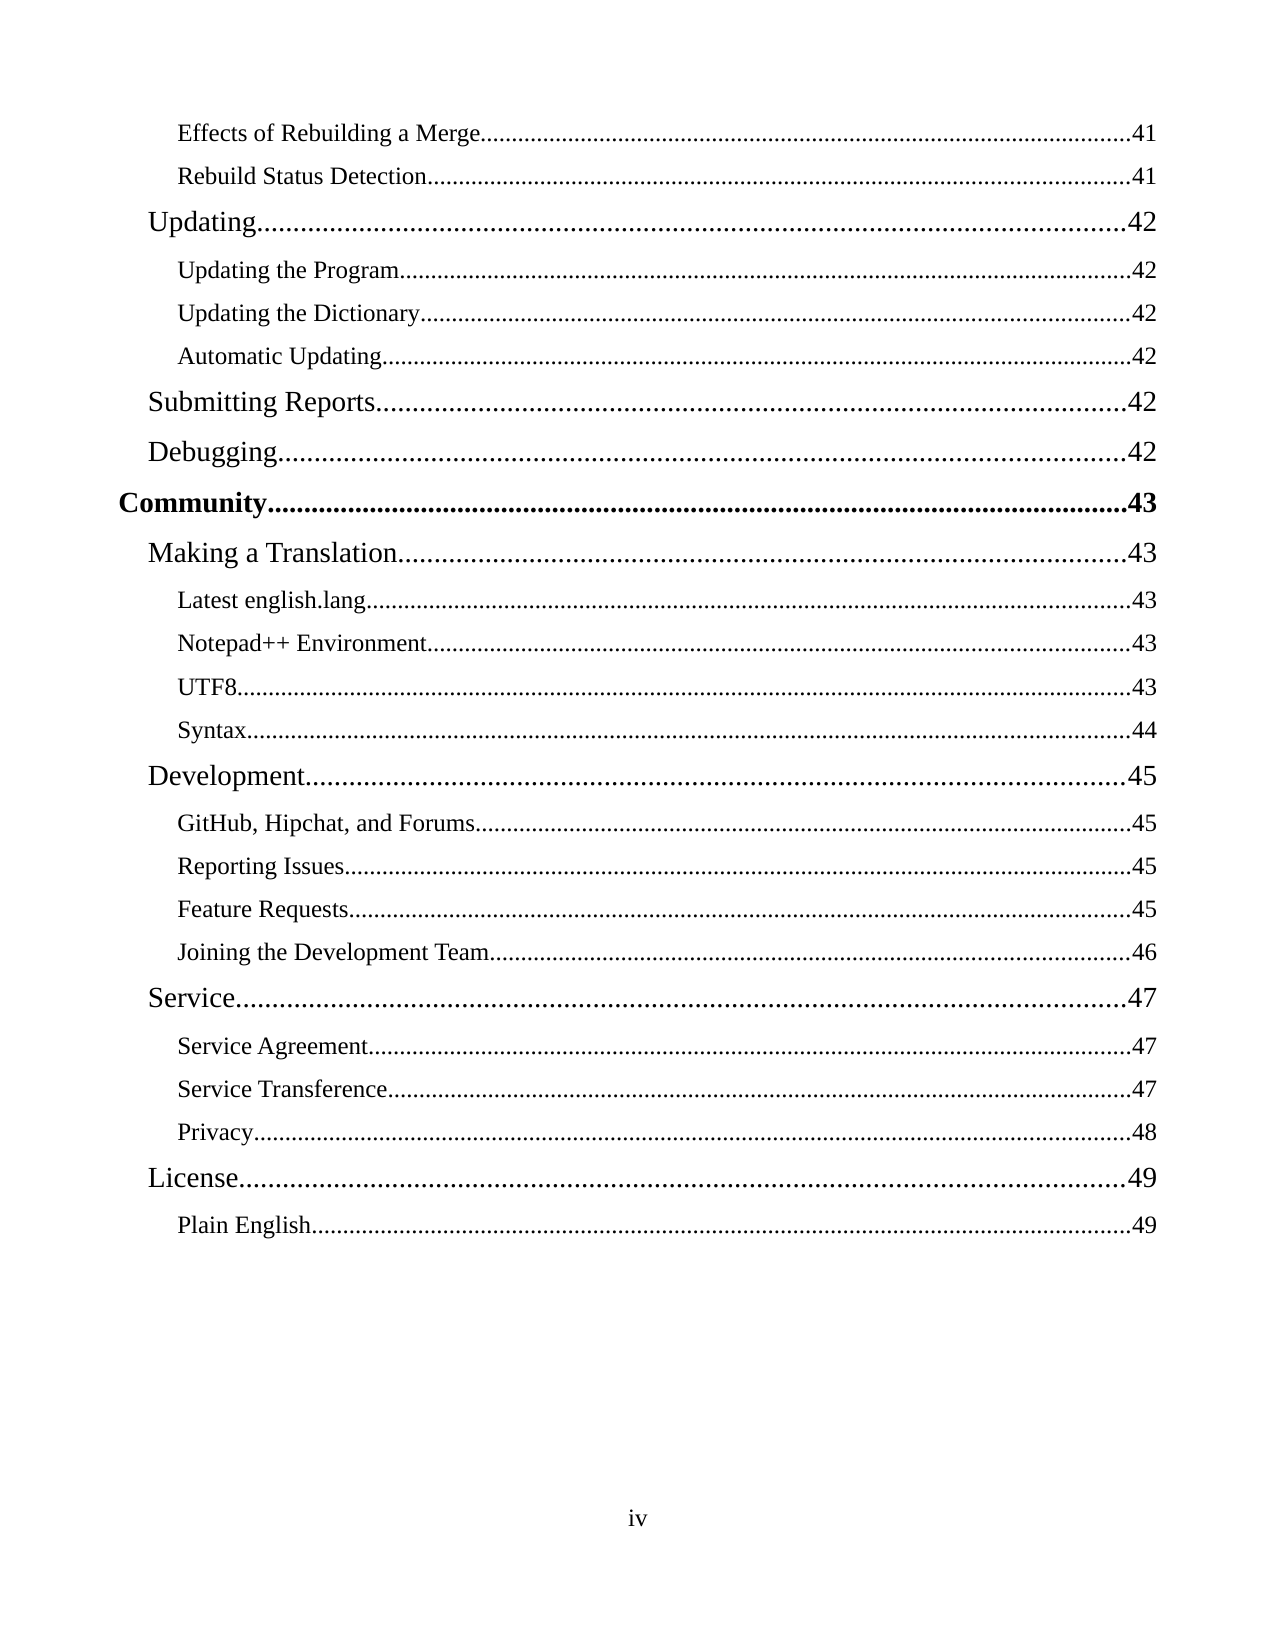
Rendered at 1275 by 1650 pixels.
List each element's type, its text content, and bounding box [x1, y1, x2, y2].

text Submitting Reports 42 [148, 384, 1157, 418]
text Updating 42 [148, 204, 1157, 238]
text Plain English 49 [177, 1211, 1157, 1239]
text Development 45 [148, 758, 1157, 791]
text Feature Requests 45 [177, 894, 1157, 923]
text Latest english.lang 43 [177, 585, 1157, 614]
text Making a Translation 43 [148, 535, 1157, 568]
text UTF8 43 [177, 672, 1157, 700]
text Rebuild Status Detection 41 [177, 161, 1157, 190]
text License 49 [148, 1160, 1157, 1194]
text Reporting Issues 45 [177, 851, 1157, 880]
text Effects of Rebuilding a Merge 41 [177, 118, 1157, 147]
text GitHub, Hipchat, and Forums 45 [177, 808, 1157, 837]
text Service Transference 47 [177, 1074, 1157, 1103]
text Updating the Program 42 [177, 255, 1157, 283]
text Syntax 44 [177, 715, 1157, 743]
text Service 47 [148, 981, 1157, 1014]
text Community 43 [118, 485, 1157, 518]
text Joining the Development Team 46 [177, 937, 1157, 966]
text Updating the Dictionary 42 [177, 298, 1157, 327]
text Privacy 48 [177, 1117, 1157, 1146]
text Automatic Updating 42 [177, 341, 1157, 370]
text Debugging 42 [148, 434, 1157, 468]
text Notepad++ Environment 43 [177, 628, 1157, 657]
text Service Agreement 47 [177, 1031, 1157, 1060]
